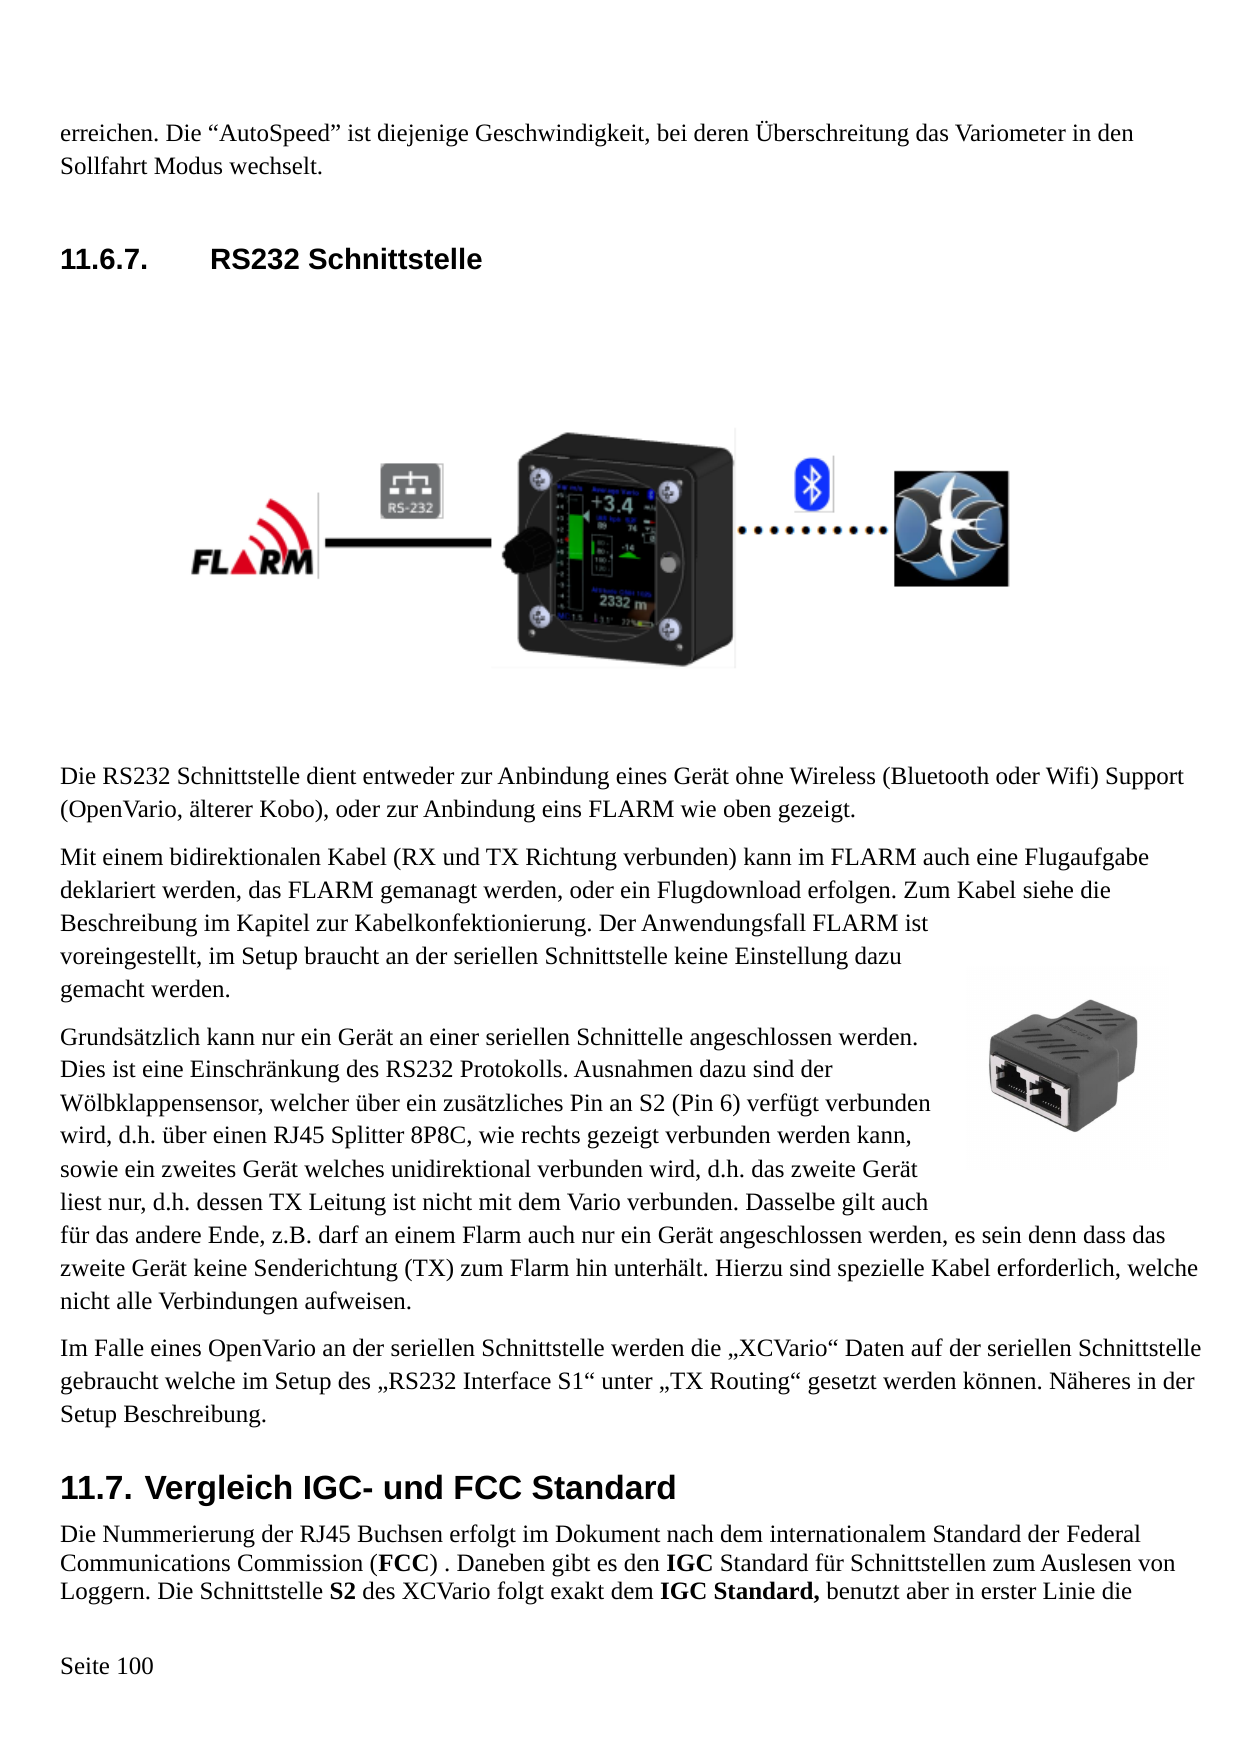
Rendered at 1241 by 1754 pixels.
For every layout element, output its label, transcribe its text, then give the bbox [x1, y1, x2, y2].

text Die RS232 Schnittstelle dient entweder zur Anbindung eines Gerät ohne Wireless (Bluetooth oder Wifi) Support (OpenVario, älterer Kobo), oder zur Anbindung eins FLARM wie oben gezeigt. [60, 761, 1207, 823]
picture [124, 342, 1116, 710]
subtitle RS232 Schnittstelle [60, 242, 1207, 276]
text Mit einem bidirektionalen Kabel (RX und TX Richtung verbunden) kann im FLARM auch eine Flugaufgabe deklariert werden, das FLARM gemanagt werden, oder ein Flugdownload erfolgen. Zum Kabel siehe die Beschreibung im Kapitel zur Kabelkonfektionierung. Der Anwendungsfall FLARM ist voreingestellt, im Setup braucht an der seriellen Schnittstelle keine Einstellung dazu gemacht werden. [60, 842, 1207, 1003]
picture [965, 966, 1169, 1170]
text erreichen. Die “AutoSpeed” ist diejenige Geschwindigkeit, bei deren Überschreitung das Variometer in den Sollfahrt Modus wechselt. [60, 118, 1207, 180]
text Im Falle eines OpenVario an der seriellen Schnittstelle werden die „XCVario“ Daten auf der seriellen Schnittstelle gebraucht welche im Setup des „RS232 Interface S1“ unter „TX Routing“ gesetzt werden können. Näheres in der Setup Beschreibung. [60, 1333, 1207, 1428]
text Grundsätzlich kann nur ein Gerät an einer seriellen Schnittelle angeschlossen werden. Dies ist eine Einschränkung des RS232 Protokolls. Ausnahmen dazu sind der Wölbklappensensor, welcher über ein zusätzliches Pin an S2 (Pin 6) verfügt verbunden wird, d.h. über einen RJ45 Splitter 8P8C, wie rechts gezeigt verbunden werden kann, sowie ein zweites Gerät welches unidirektional verbunden wird, d.h. das zweite Gerät liest nur, d.h. dessen TX Leitung ist nicht mit dem Vario verbunden. Dasselbe gilt auch für das andere Ende, z.B. darf an einem Flarm auch nur ein Gerät angeschlossen werden, es sein denn dass das zweite Gerät keine Senderichtung (TX) zum Flarm hin unterhält. Hierzu sind spezielle Kabel erforderlich, welche nicht alle Verbindungen aufweisen. [60, 1022, 1207, 1314]
subtitle Vergleich IGC- und FCC Standard [60, 1468, 1207, 1506]
text Die Nummerierung der RJ45 Buchsen erfolgt im Dokument nach dem internationalem Standard der Federal Communications Commission (FCC) . Daneben gibt es den IGC Standard für Schnittstellen zum Auslesen von Loggern. Die Schnittstelle S2 des XCVario folgt exakt dem IGC Standard, benutzt aber in erster Linie die [60, 1519, 1207, 1605]
